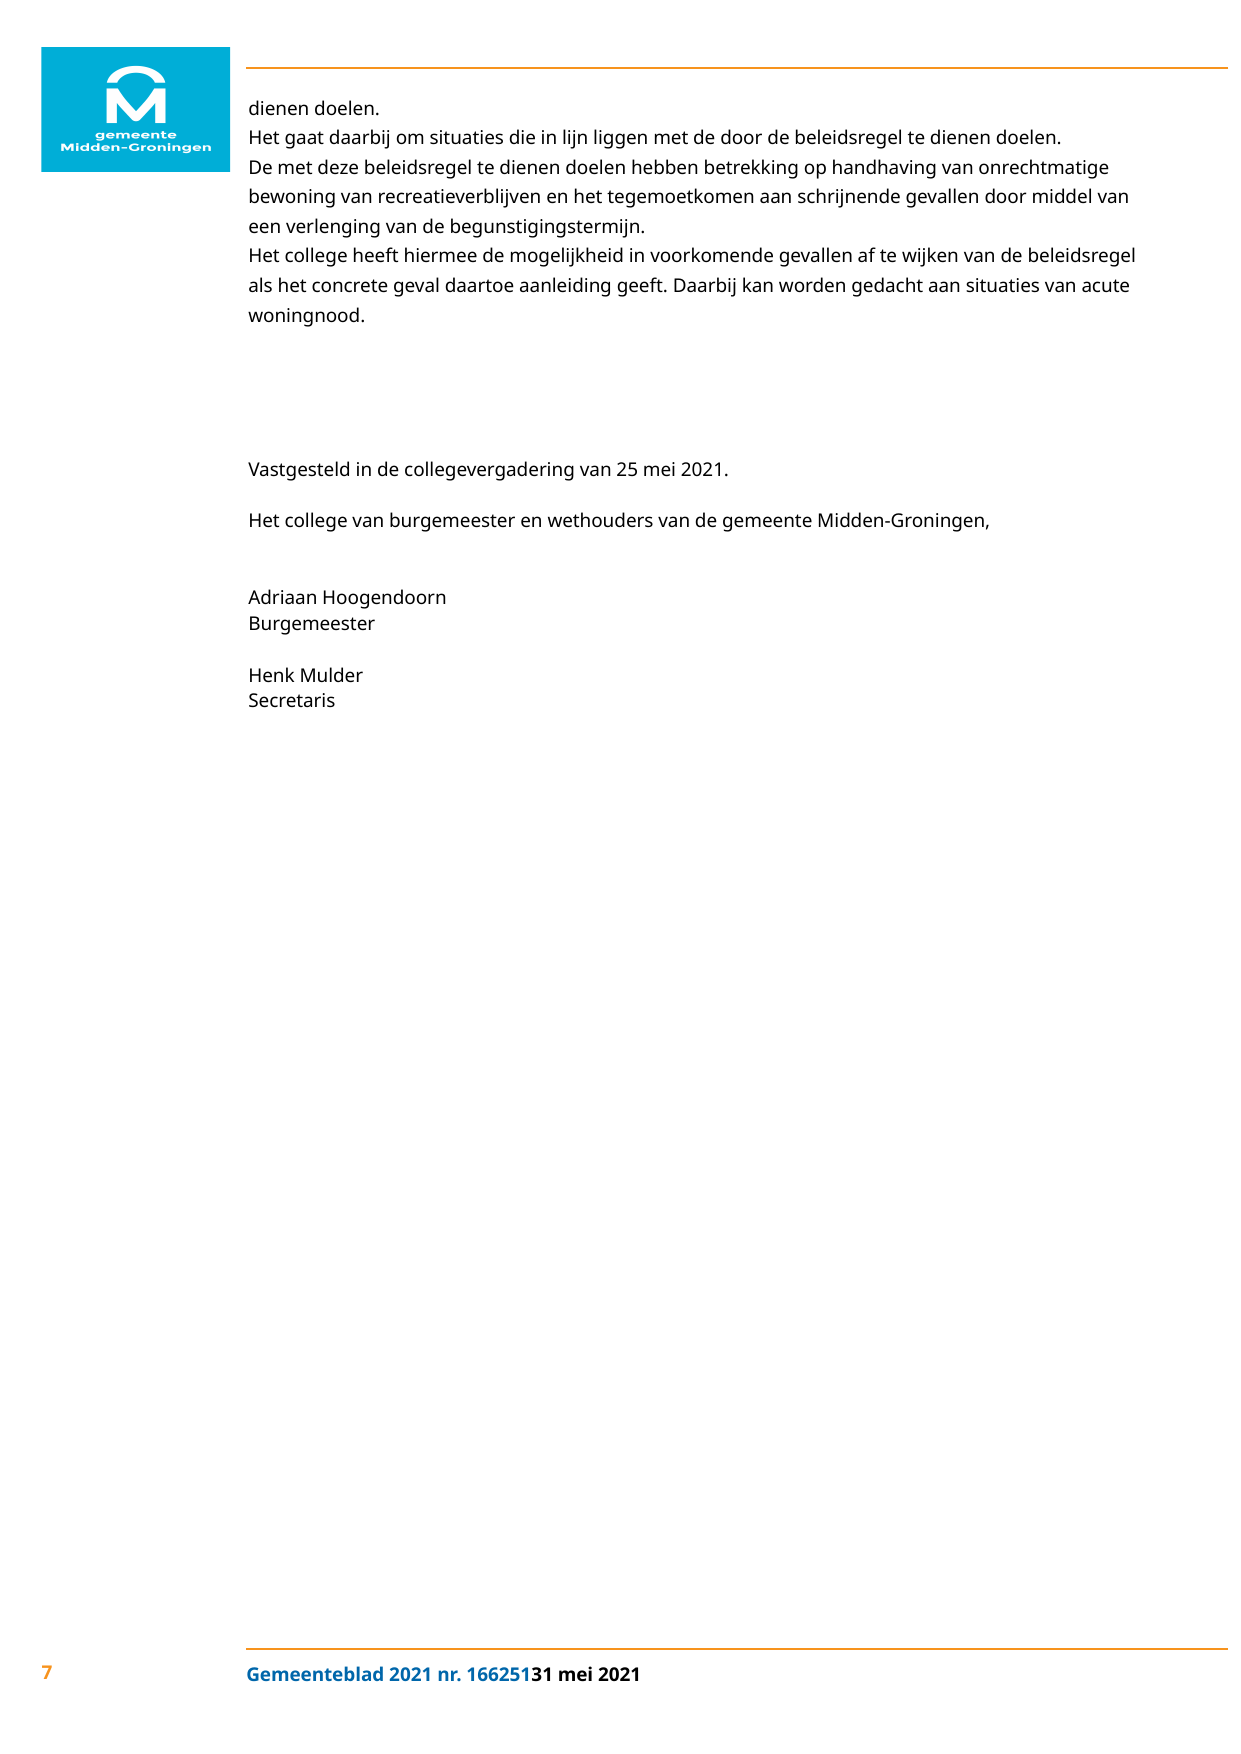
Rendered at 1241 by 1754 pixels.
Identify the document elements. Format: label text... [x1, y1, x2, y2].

picture [108, 66, 164, 82]
text Secretaris [248, 687, 1152, 713]
text Henk Mulder [248, 662, 1152, 687]
picture [107, 89, 165, 122]
text Het college van burgemeester en wethouders van de gemeente Midden-Groningen, [248, 507, 1152, 533]
text Vastgesteld in de collegevergadering van 25 mei 2021. [248, 456, 1152, 482]
text Het gaat daarbij om situaties die in lijn liggen met de door de beleidsregel te dienen doelen. [248, 124, 1152, 150]
text dienen doelen. [248, 95, 1152, 121]
text Burgemeester [248, 610, 1152, 636]
picture [184, 146, 190, 153]
text Het college heeft hiermee de mogelijkheid in voorkomende gevallen af te wijken van de beleidsregel als het concrete geval daartoe aanleiding geeft. Daarbij kan worden gedacht aan situaties van acute woningnood. [248, 243, 1152, 328]
text De met deze beleidsregel te dienen doelen hebben betrekking op handhaving van onrechtmatige bewoning van recreatieverblijven en het tegemoetkomen aan schrijnende gevallen door middel van een verlenging van de begunstigingstermijn. [248, 154, 1152, 239]
text Adriaan Hoogendoorn [248, 584, 1152, 610]
